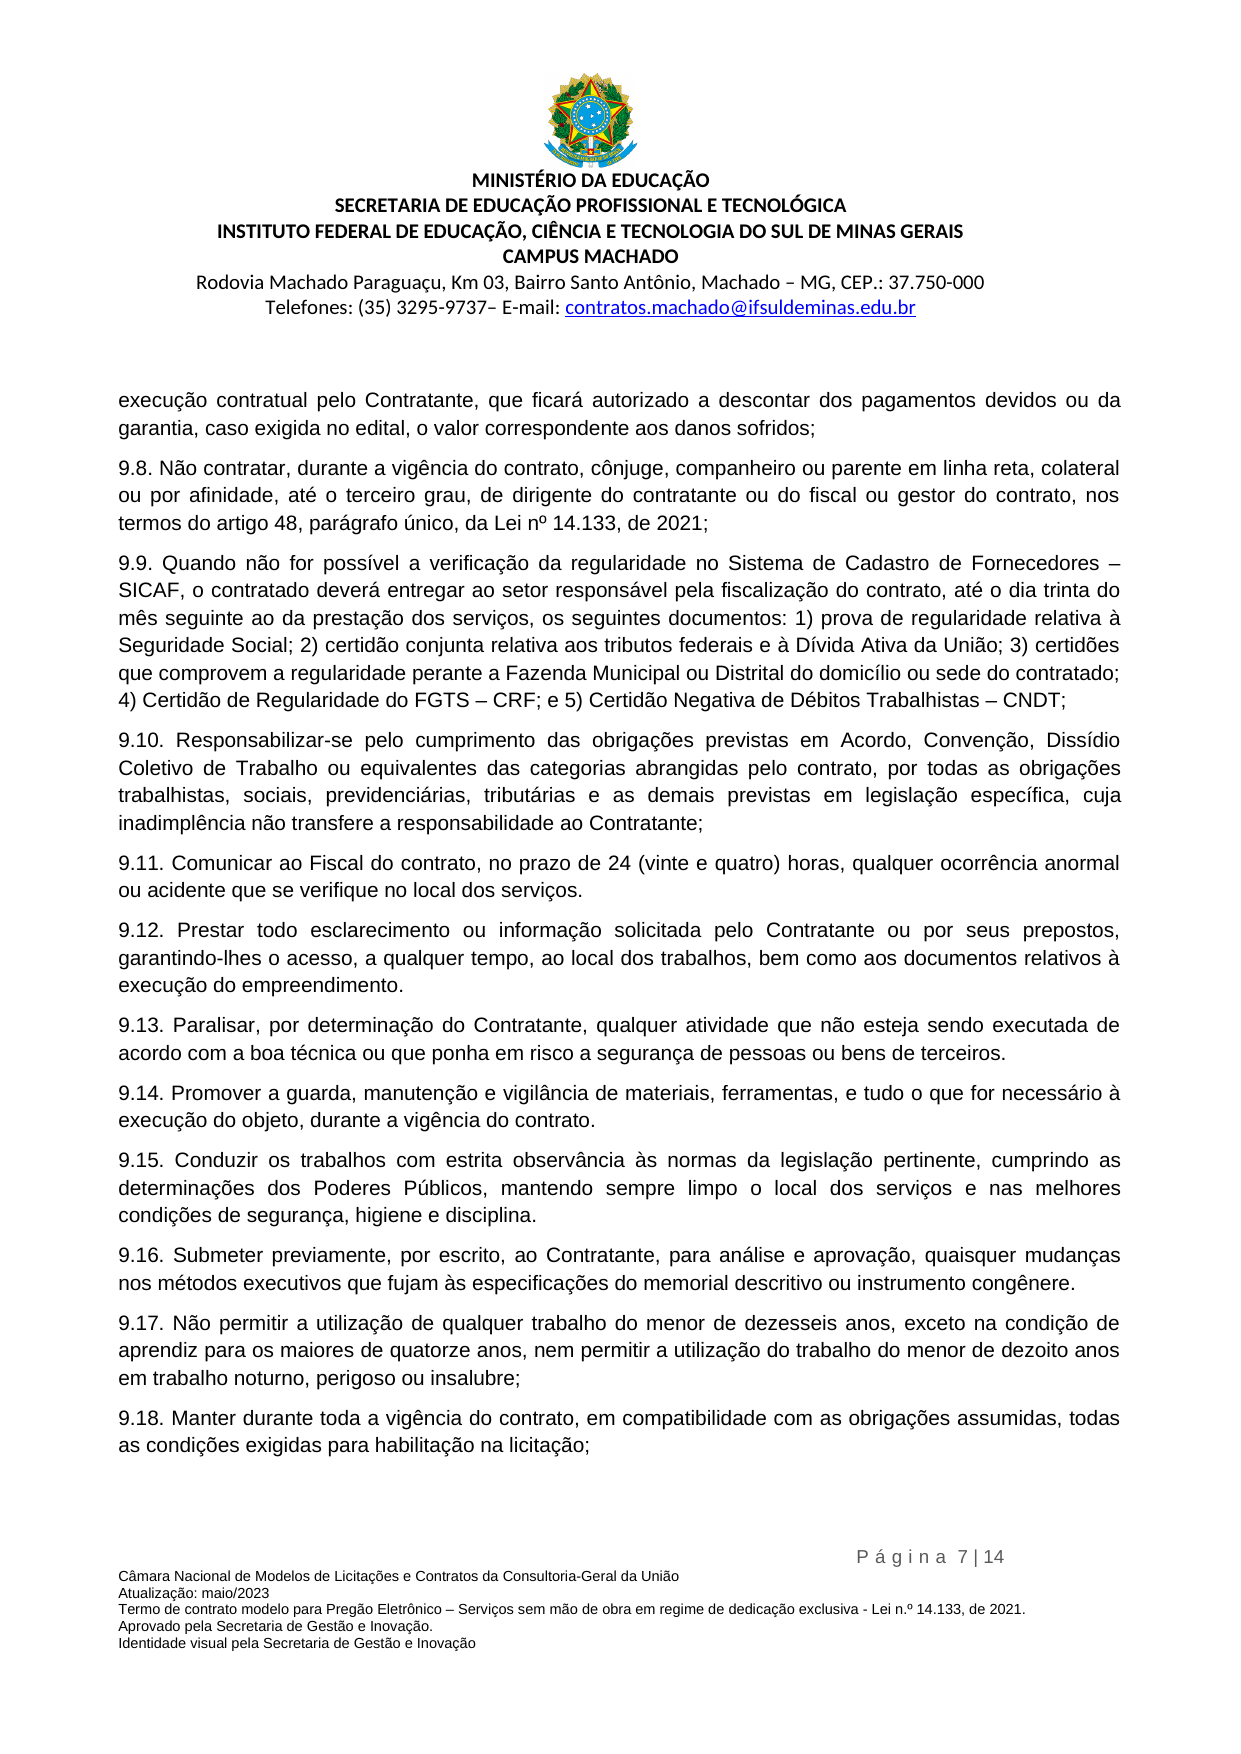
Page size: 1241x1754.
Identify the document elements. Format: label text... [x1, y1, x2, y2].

text execução contratual pelo Contratante, que ficará autorizado a descontar dos pagamentos devidos ou da garantia, caso exigida no edital, o valor correspondente aos danos sofridos; [118, 388, 1122, 439]
picture [543, 73, 638, 168]
text 9.8. Não contratar, durante a vigência do contrato, cônjuge, companheiro ou parente em linha reta, colateral ou por afinidade, até o terceiro grau, de dirigente do contratante ou do fiscal ou gestor do contrato, nos termos do artigo 48, parágrafo único, da Lei nº 14.133, de 2021; [118, 455, 1122, 534]
text 9.15. Conduzir os trabalhos com estrita observância às normas da legislação pertinente, cumprindo as determinações dos Poderes Públicos, mantendo sempre limpo o local dos serviços e nas melhores condições de segurança, higiene e disciplina. [118, 1148, 1122, 1227]
picture [610, 149, 621, 155]
text 9.13. Paralisar, por determinação do Contratante, qualquer atividade que não esteja sendo executada de acordo com a boa técnica ou que ponha em risco a segurança de pessoas ou bens de terceiros. [118, 1013, 1122, 1064]
text 9.12. Prestar todo esclarecimento ou informação solicitada pelo Contratante ou por seus prepostos, garantindo-lhes o acesso, a qualquer tempo, ao local dos trabalhos, bem como aos documentos relativos à execução do empreendimento. [118, 918, 1122, 997]
picture [568, 152, 587, 160]
text 9.11. Comunicar ao Fiscal do contrato, no prazo de 24 (vinte e quatro) horas, qualquer ocorrência anormal ou acidente que se verifique no local dos serviços. [118, 850, 1122, 902]
text 9.16. Submeter previamente, por escrito, ao Contratante, para análise e aprovação, quaisquer mudanças nos métodos executivos que fujam às especificações do memorial descritivo ou instrumento congênere. [118, 1243, 1122, 1294]
text 9.18. Manter durante toda a vigência do contrato, em compatibilidade com as obrigações assumidas, todas as condições exigidas para habilitação na licitação; [118, 1405, 1122, 1457]
text 9.10. Responsabilizar-se pelo cumprimento das obrigações previstas em Acordo, Convenção, Dissídio Coletivo de Trabalho ou equivalentes das categorias abrangidas pelo contrato, por todas as obrigações trabalhistas, sociais, previdenciárias, tributárias e as demais previstas em legislação específica, cuja inadimplência não transfere a responsabilidade ao Contratante; [118, 728, 1122, 834]
text 9.9. Quando não for possível a verificação da regularidade no Sistema de Cadastro de Fornecedores – SICAF, o contratado deverá entregar ao setor responsável pela fiscalização do contrato, até o dia trinta do mês seguinte ao da prestação dos serviços, os seguintes documentos: 1) prova de regularidade relativa à Seguridade Social; 2) certidão conjunta relativa aos tributos federais e à Dívida Ativa da União; 3) certidões que comprovem a regularidade perante a Fazenda Municipal ou Distrital do domicílio ou sede do contratado; 4) Certidão de Regularidade do FGTS – CRF; e 5) Certidão Negativa de Débitos Trabalhistas – CNDT; [118, 550, 1122, 712]
text 9.14. Promover a guarda, manutenção e vigilância de materiais, ferramentas, e tudo o que for necessário à execução do objeto, durante a vigência do contrato. [118, 1080, 1122, 1132]
text 9.17. Não permitir a utilização de qualquer trabalho do menor de dezesseis anos, exceto na condição de aprendiz para os maiores de quatorze anos, nem permitir a utilização do trabalho do menor de dezoito anos em trabalho noturno, perigoso ou insalubre; [118, 1310, 1122, 1389]
